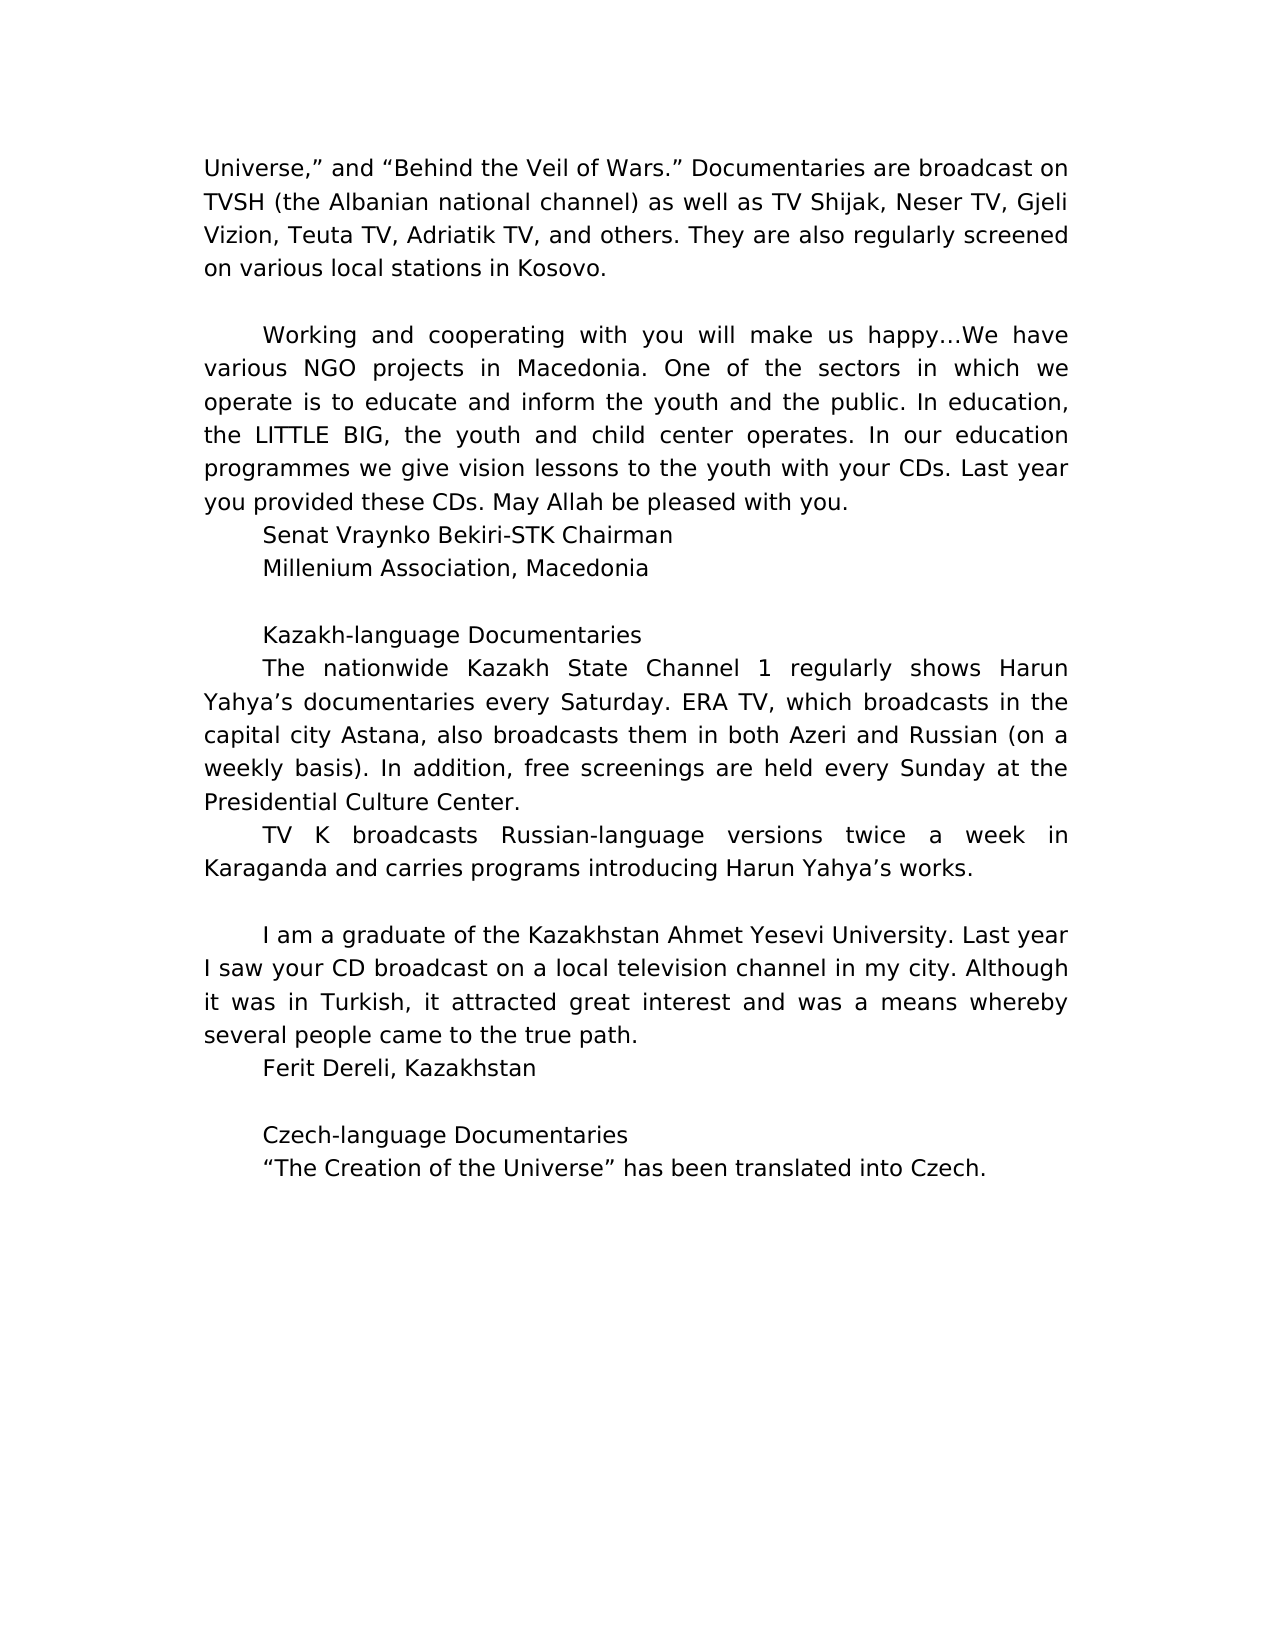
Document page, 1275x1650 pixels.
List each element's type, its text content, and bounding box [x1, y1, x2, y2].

text The nationwide Kazakh State Channel 1 regularly shows Harun Yahya’s documentaries every Saturday. ERA TV, which broadcasts in the capital city Astana, also broadcasts them in both Azeri and Russian (on a weekly basis). In addition, free screenings are held every Sunday at the Presidential Culture Center. [203, 650, 1070, 817]
text Kazakh-language Documentaries [203, 617, 1070, 650]
text Universe,” and “Behind the Veil of Wars.” Documentaries are broadcast on TVSH (the Albanian national channel) as well as TV Shijak, Neser TV, Gjeli Vizion, Teuta TV, Adriatik TV, and others. They are also regularly screened on various local stations in Kosovo. [203, 150, 1070, 283]
text I am a graduate of the Kazakhstan Ahmet Yesevi University. Last year I saw your CD broadcast on a local television channel in my city. Although it was in Turkish, it attracted great interest and was a means whereby several people came to the true path. [203, 917, 1070, 1050]
text Millenium Association, Macedonia [203, 550, 1070, 583]
text “The Creation of the Universe” has been translated into Czech. [203, 1150, 1070, 1183]
text Ferit Dereli, Kazakhstan [203, 1050, 1070, 1083]
text TV K broadcasts Russian-language versions twice a week in Karaganda and carries programs introducing Harun Yahya’s works. [203, 817, 1070, 883]
text Working and cooperating with you will make us happy…We have various NGO projects in Macedonia. One of the sectors in which we operate is to educate and inform the youth and the public. In education, the LITTLE BIG, the youth and child center operates. In our education programmes we give vision lessons to the youth with your CDs. Last year you provided these CDs. May Allah be pleased with you. [203, 317, 1070, 517]
text Czech-language Documentaries [203, 1117, 1070, 1150]
text Senat Vraynko Bekiri-STK Chairman [203, 517, 1070, 550]
